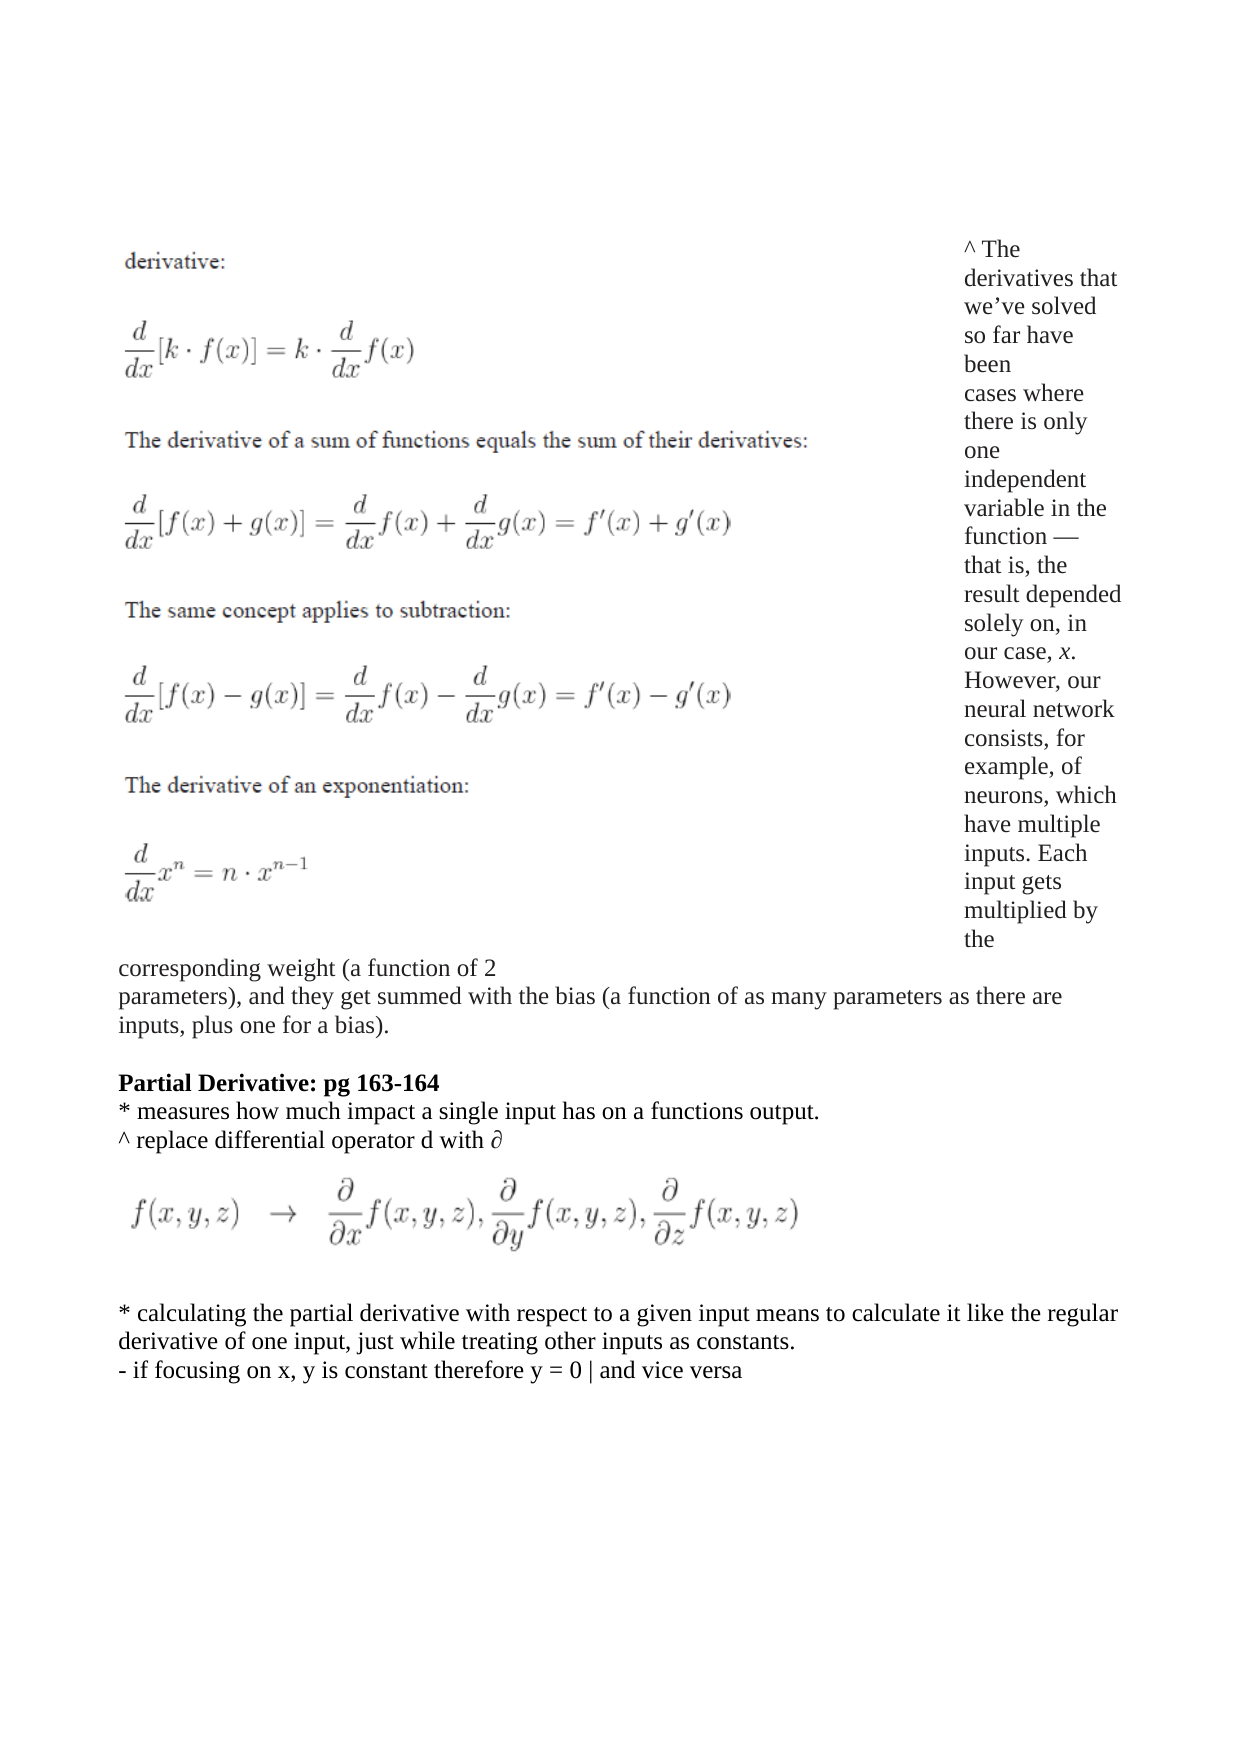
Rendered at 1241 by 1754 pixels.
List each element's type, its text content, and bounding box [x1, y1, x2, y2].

text inputs, plus one for a bias). [118, 1010, 1122, 1039]
text * calculating the partial derivative with respect to a given input means to calculate it like the regular derivative of one input, just while treating other inputs as constants. [118, 1298, 1122, 1355]
picture [101, 1167, 877, 1271]
text Partial Derivative: pg 163-164 [118, 1068, 1122, 1096]
text parameters), and they get summed with the bias (a function of as many parameters as there are [118, 981, 1122, 1010]
text have multiple inputs. Each input gets multiplied by the corresponding weight (a function of 2 [118, 809, 1122, 981]
text ^ replace differential operator d with ∂ [118, 1125, 1122, 1154]
text ^ The derivatives that we’ve solved so far have been [964, 234, 1122, 378]
text However, our neural network consists, for example, of neurons, which [964, 665, 1122, 809]
picture [85, 227, 964, 929]
text - if focusing on x, y is constant therefore y = 0 | and vice versa [118, 1355, 1122, 1384]
text * measures how much impact a single input has on a functions output. [118, 1096, 1122, 1125]
text cases where there is only one independent variable in the function — that is, the result depended [964, 378, 1122, 608]
text solely on, in our case, x. [964, 608, 1122, 665]
